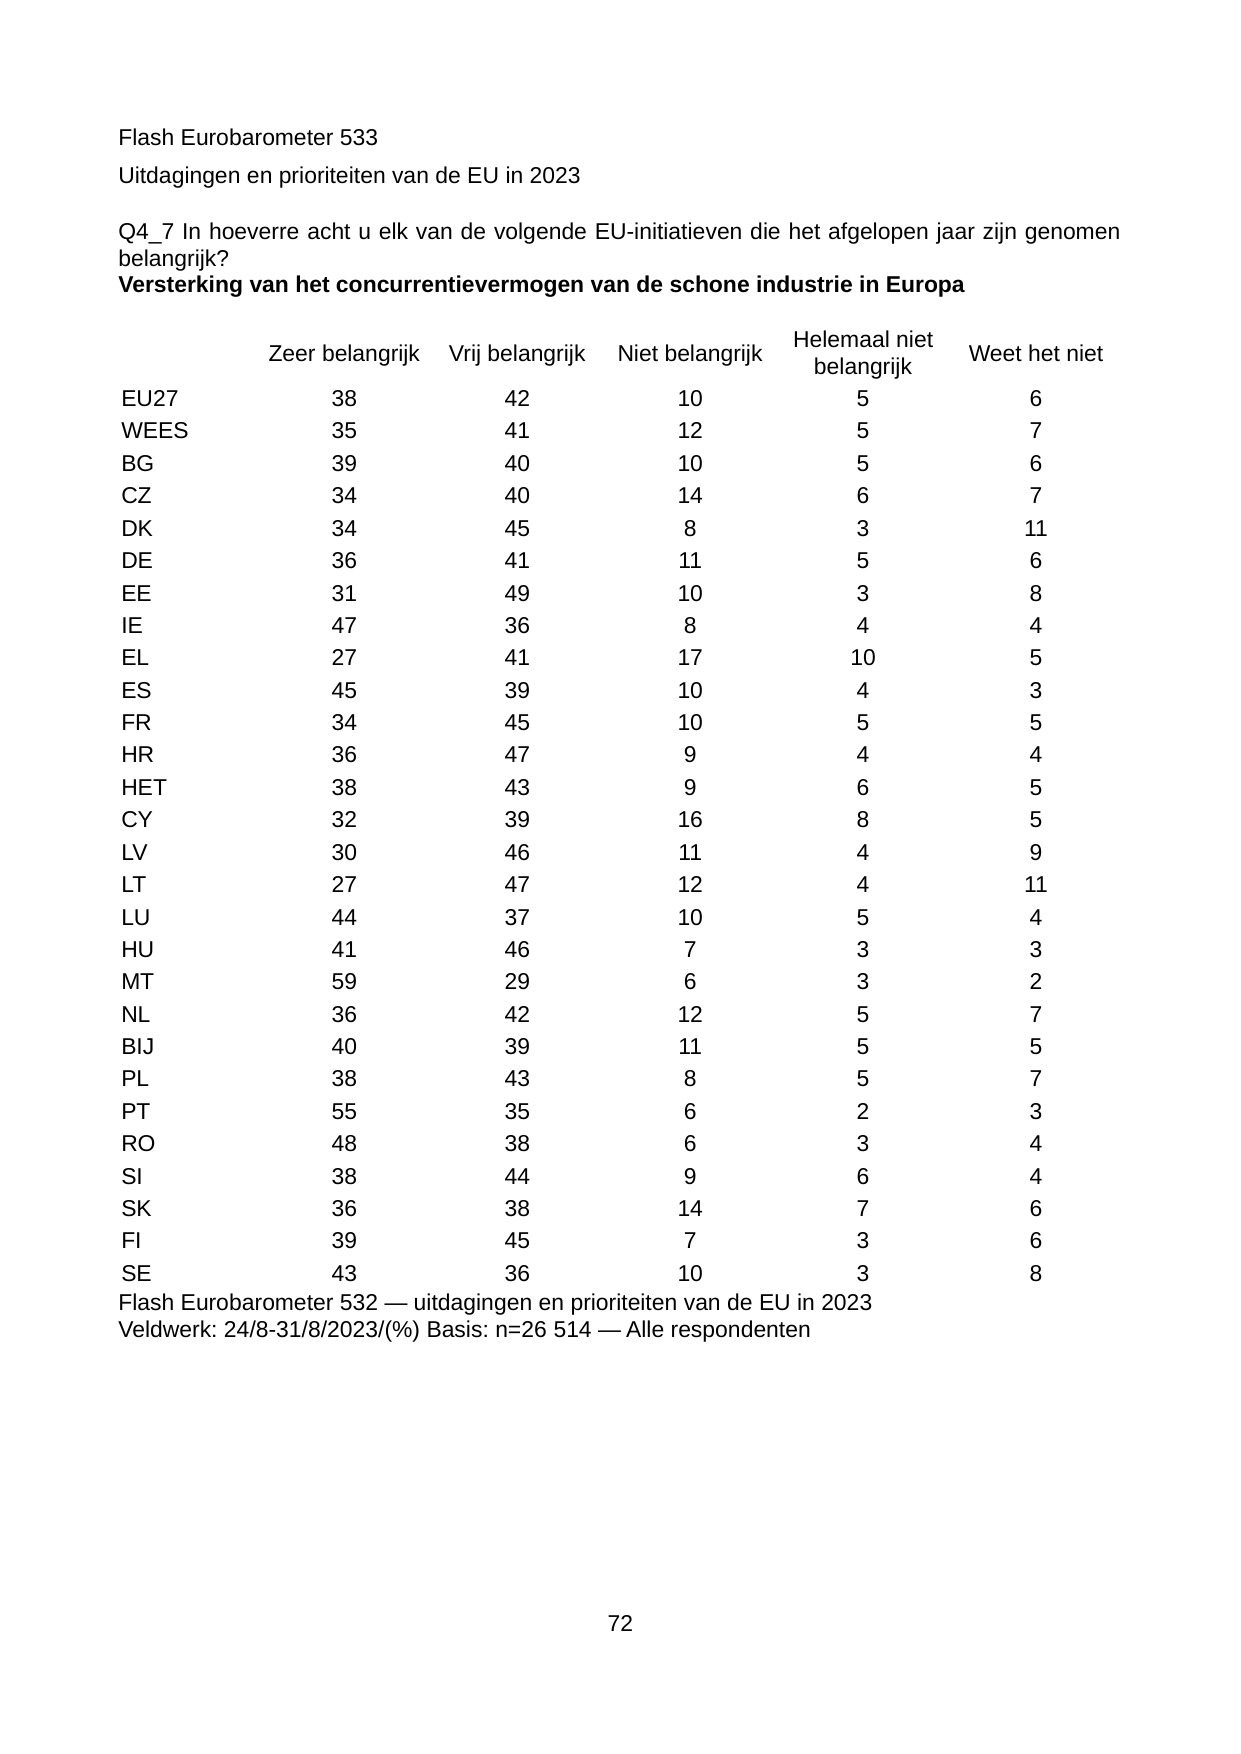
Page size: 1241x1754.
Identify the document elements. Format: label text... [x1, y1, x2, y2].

table_cell MT [118, 965, 258, 998]
table_cell 36 [258, 1192, 431, 1224]
table_cell 8 [949, 1257, 1122, 1289]
table_cell PT [118, 1095, 258, 1127]
table_cell 8 [949, 576, 1122, 609]
table_cell 14 [604, 479, 776, 512]
table_cell 3 [776, 512, 949, 544]
table_header Vrij belangrijk [431, 324, 603, 382]
table_cell 5 [776, 447, 949, 479]
table_cell 11 [604, 836, 776, 868]
table_cell 7 [604, 933, 776, 965]
table_cell SI [118, 1160, 258, 1192]
table_cell LT [118, 868, 258, 900]
table_cell 5 [776, 1063, 949, 1095]
table_cell 38 [431, 1127, 603, 1159]
table_cell 2 [776, 1095, 949, 1127]
table_cell 39 [431, 803, 603, 836]
table_cell 39 [258, 1224, 431, 1257]
table_cell DE [118, 544, 258, 576]
table_cell 36 [258, 739, 431, 771]
table_cell 47 [258, 609, 431, 641]
table_cell 7 [776, 1192, 949, 1224]
table_cell 32 [258, 803, 431, 836]
table_cell 38 [258, 1063, 431, 1095]
text Veldwerk: 24/8-31/8/2023/(%) Basis: n=26 514 — Alle respondenten [118, 1316, 1122, 1342]
table_cell 8 [604, 512, 776, 544]
table_header Zeer belangrijk [258, 324, 431, 382]
table_cell EL [118, 641, 258, 674]
table_cell 12 [604, 998, 776, 1030]
text Q4_7 In hoeverre acht u elk van de volgende EU-initiatieven die het afgelopen jaar zijn genomen belangrijk? [118, 218, 1122, 271]
table_cell 38 [258, 771, 431, 803]
table_cell 5 [949, 803, 1122, 836]
table_cell 6 [604, 965, 776, 998]
table_cell 59 [258, 965, 431, 998]
table_cell 34 [258, 479, 431, 512]
table_cell 42 [431, 382, 603, 414]
table_cell 10 [604, 382, 776, 414]
table_cell 10 [604, 674, 776, 706]
table_cell 37 [431, 900, 603, 933]
table_cell 5 [949, 771, 1122, 803]
table_cell CY [118, 803, 258, 836]
table_cell 5 [776, 415, 949, 447]
table_cell 7 [949, 998, 1122, 1030]
table_cell 11 [949, 512, 1122, 544]
table_cell 35 [258, 415, 431, 447]
table_cell 10 [604, 447, 776, 479]
table_cell 4 [949, 900, 1122, 933]
table_cell 40 [431, 447, 603, 479]
table_cell PL [118, 1063, 258, 1095]
table_cell 43 [258, 1257, 431, 1289]
table_cell SE [118, 1257, 258, 1289]
text Flash Eurobarometer 532 — uitdagingen en prioriteiten van de EU in 2023 [118, 1289, 1122, 1316]
table_cell 4 [776, 868, 949, 900]
table_cell 41 [431, 415, 603, 447]
table_cell 4 [776, 674, 949, 706]
table_cell 7 [949, 479, 1122, 512]
table_cell 40 [431, 479, 603, 512]
table_cell 41 [431, 641, 603, 674]
table_cell 42 [431, 998, 603, 1030]
table_cell 10 [604, 1257, 776, 1289]
table_cell 7 [949, 415, 1122, 447]
table_cell 12 [604, 868, 776, 900]
table_cell BIJ [118, 1030, 258, 1062]
table_cell 4 [949, 739, 1122, 771]
table_cell 12 [604, 415, 776, 447]
table_cell 5 [776, 900, 949, 933]
table_cell 6 [776, 1160, 949, 1192]
table_cell 47 [431, 868, 603, 900]
table_cell 36 [258, 998, 431, 1030]
table_cell 39 [431, 674, 603, 706]
table_cell 55 [258, 1095, 431, 1127]
table_cell 34 [258, 706, 431, 738]
table_cell 10 [604, 576, 776, 609]
table_cell 41 [258, 933, 431, 965]
table_header [118, 324, 258, 382]
table_cell 8 [776, 803, 949, 836]
table_cell 5 [949, 1030, 1122, 1062]
table_cell HU [118, 933, 258, 965]
table_cell RO [118, 1127, 258, 1159]
table_cell 5 [949, 641, 1122, 674]
table_cell 6 [949, 382, 1122, 414]
table_cell 43 [431, 1063, 603, 1095]
table_cell 34 [258, 512, 431, 544]
table_cell BG [118, 447, 258, 479]
table_cell 10 [604, 900, 776, 933]
table_cell 16 [604, 803, 776, 836]
table_cell 46 [431, 836, 603, 868]
table_cell 17 [604, 641, 776, 674]
table_header Niet belangrijk [604, 324, 776, 382]
table_cell 38 [431, 1192, 603, 1224]
table_cell 44 [258, 900, 431, 933]
text Versterking van het concurrentievermogen van de schone industrie in Europa [118, 271, 1122, 297]
table_cell 36 [258, 544, 431, 576]
table_cell 4 [949, 1127, 1122, 1159]
table_cell EU27 [118, 382, 258, 414]
table_cell 4 [776, 609, 949, 641]
table_cell 45 [431, 706, 603, 738]
table_cell 31 [258, 576, 431, 609]
table_cell 6 [604, 1127, 776, 1159]
table_cell 40 [258, 1030, 431, 1062]
table_cell 6 [604, 1095, 776, 1127]
table_cell 2 [949, 965, 1122, 998]
table_cell EE [118, 576, 258, 609]
table_cell 41 [431, 544, 603, 576]
table_cell 3 [776, 933, 949, 965]
table_cell 11 [604, 544, 776, 576]
table_cell CZ [118, 479, 258, 512]
table_cell 7 [604, 1224, 776, 1257]
table_cell 45 [431, 1224, 603, 1257]
table_cell 47 [431, 739, 603, 771]
table_cell 45 [431, 512, 603, 544]
table_cell 3 [776, 1257, 949, 1289]
table_cell 6 [949, 1192, 1122, 1224]
table_cell 3 [776, 965, 949, 998]
table_cell 35 [431, 1095, 603, 1127]
table_cell 3 [949, 933, 1122, 965]
table_cell 46 [431, 933, 603, 965]
table_cell 48 [258, 1127, 431, 1159]
table_cell DK [118, 512, 258, 544]
table_cell 9 [604, 771, 776, 803]
table_cell 43 [431, 771, 603, 803]
table_cell 5 [776, 1030, 949, 1062]
table_cell WEES [118, 415, 258, 447]
table_cell 4 [949, 1160, 1122, 1192]
table_cell NL [118, 998, 258, 1030]
table_cell 11 [949, 868, 1122, 900]
table_cell 3 [776, 1127, 949, 1159]
table_cell 45 [258, 674, 431, 706]
table_cell 39 [258, 447, 431, 479]
table_cell 6 [776, 771, 949, 803]
table_cell 6 [949, 447, 1122, 479]
table_cell 7 [949, 1063, 1122, 1095]
table_cell LU [118, 900, 258, 933]
table_cell 44 [431, 1160, 603, 1192]
table_cell 36 [431, 609, 603, 641]
table_cell 8 [604, 609, 776, 641]
table_cell 8 [604, 1063, 776, 1095]
table_cell 14 [604, 1192, 776, 1224]
table_cell 4 [949, 609, 1122, 641]
table_cell FI [118, 1224, 258, 1257]
table_cell 6 [949, 544, 1122, 576]
table_cell 3 [949, 1095, 1122, 1127]
table_cell 10 [776, 641, 949, 674]
table_cell SK [118, 1192, 258, 1224]
table_cell 4 [776, 739, 949, 771]
table_cell 9 [604, 1160, 776, 1192]
table_cell 29 [431, 965, 603, 998]
table_cell 3 [776, 576, 949, 609]
table_cell 39 [431, 1030, 603, 1062]
table_cell 10 [604, 706, 776, 738]
table_cell 9 [604, 739, 776, 771]
table_cell 11 [604, 1030, 776, 1062]
table_cell HR [118, 739, 258, 771]
table_cell 5 [776, 544, 949, 576]
table_cell 27 [258, 868, 431, 900]
table_cell 3 [776, 1224, 949, 1257]
table_cell HET [118, 771, 258, 803]
table_cell 6 [776, 479, 949, 512]
table_cell 9 [949, 836, 1122, 868]
table_cell 5 [776, 998, 949, 1030]
table_cell 6 [949, 1224, 1122, 1257]
table_cell 3 [949, 674, 1122, 706]
table_cell 36 [431, 1257, 603, 1289]
table_cell 5 [776, 706, 949, 738]
table_cell 5 [949, 706, 1122, 738]
table_header Weet het niet [949, 324, 1122, 382]
table_cell 30 [258, 836, 431, 868]
table_cell 38 [258, 382, 431, 414]
table_cell 5 [776, 382, 949, 414]
table_cell ES [118, 674, 258, 706]
table_cell FR [118, 706, 258, 738]
table_cell 27 [258, 641, 431, 674]
table_header Helemaal niet belangrijk [776, 324, 949, 382]
table_cell IE [118, 609, 258, 641]
table_cell 4 [776, 836, 949, 868]
table_cell 49 [431, 576, 603, 609]
table_cell 38 [258, 1160, 431, 1192]
table_cell LV [118, 836, 258, 868]
